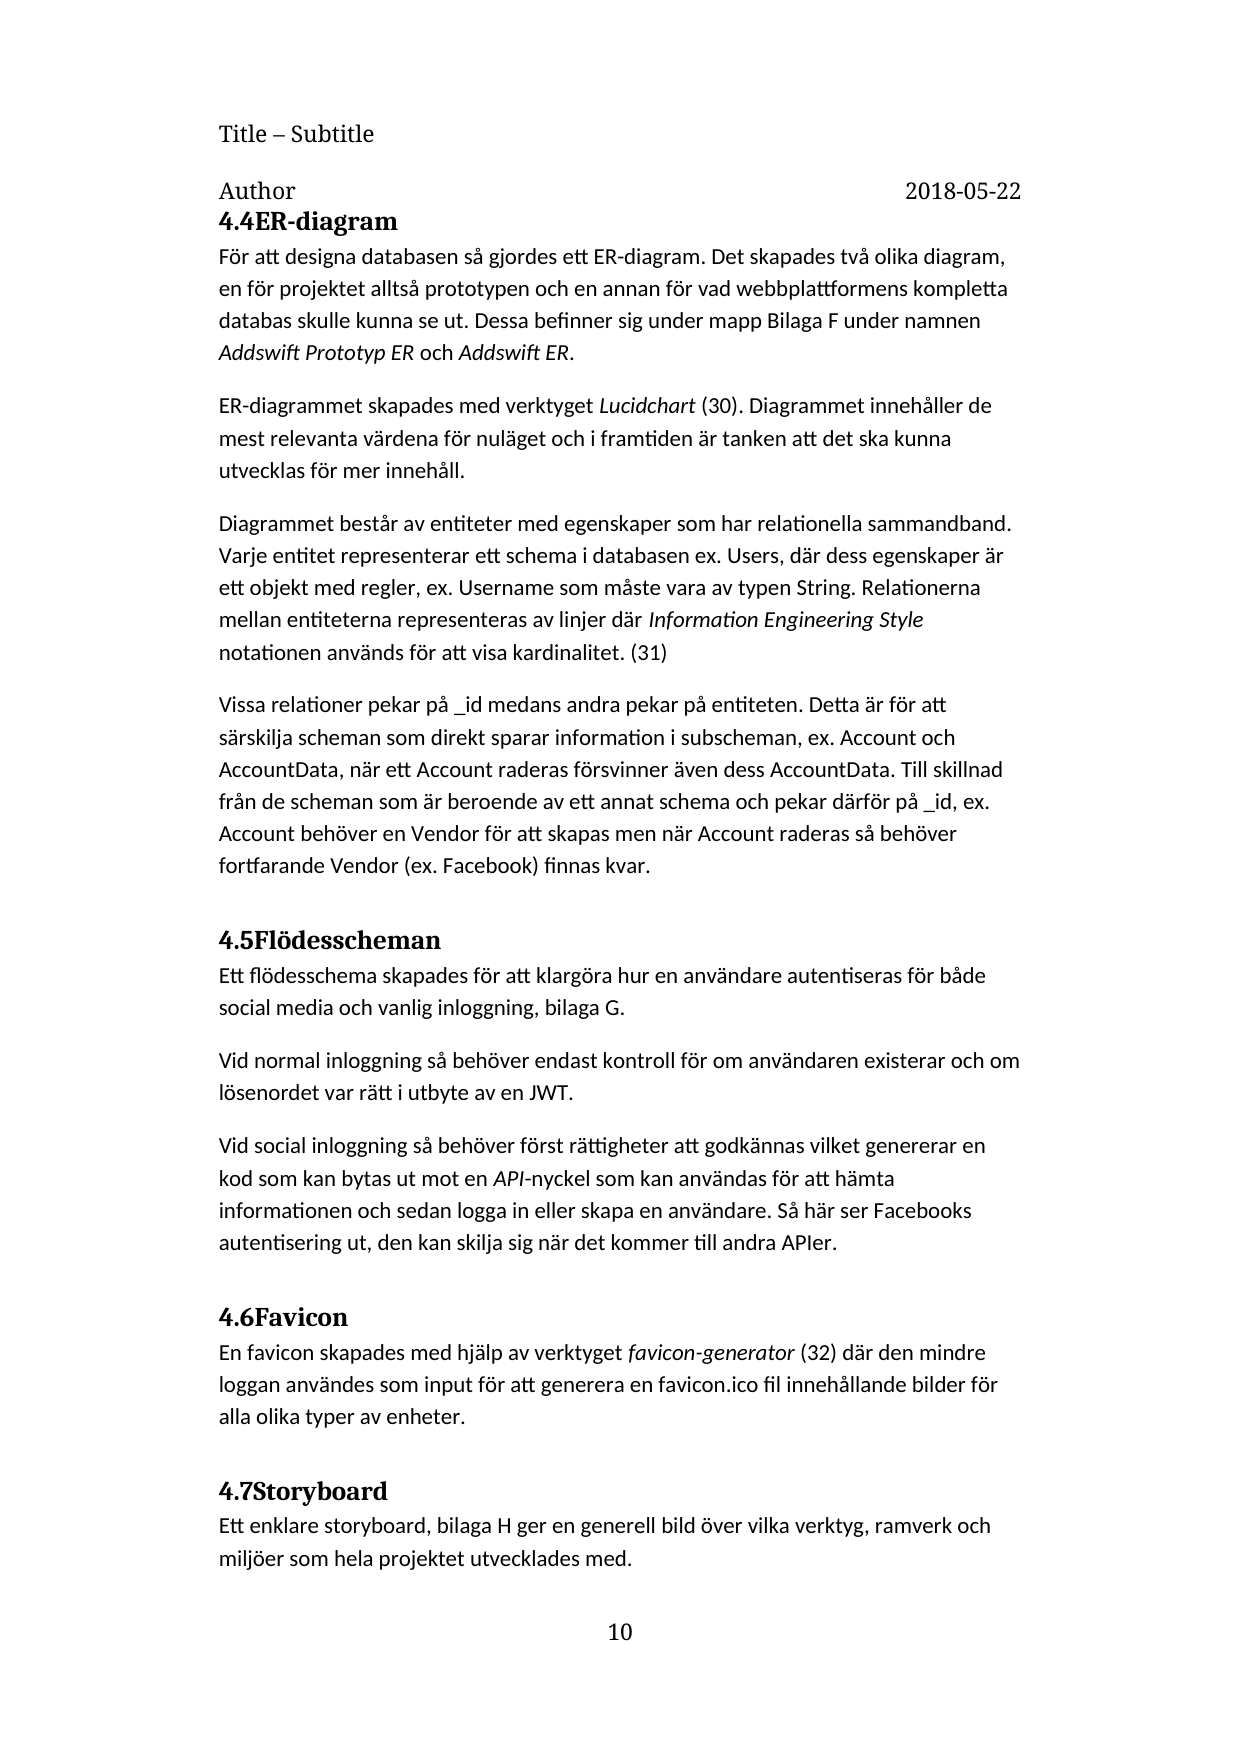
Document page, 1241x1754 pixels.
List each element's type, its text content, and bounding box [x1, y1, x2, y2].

text Vissa relationer pekar på _id medans andra pekar på entiteten. Detta är för att särskilja scheman som direkt sparar information i subscheman, ex. Account och AccountData, när ett Account raderas försvinner även dess AccountData. Till skillnad från de scheman som är beroende av ett annat schema och pekar därför på _id, ex. Account behöver en Vendor för att skapas men när Account raderas så behöver fortfarande Vendor (ex. Facebook) finnas kvar. [218, 691, 1022, 879]
subtitle Storyboard [218, 1476, 1022, 1507]
subtitle Favicon [218, 1302, 1022, 1333]
subtitle Flödesscheman [218, 925, 1022, 957]
text ER-diagrammet skapades med verktyget Lucidchart (30). Diagrammet innehåller de mest relevanta värdena för nuläget och i framtiden är tanken att det ska kunna utvecklas för mer innehåll. [218, 391, 1022, 484]
text Ett enklare storyboard, bilaga H ger en generell bild över vilka verktyg, ramverk och miljöer som hela projektet utvecklades med. [218, 1512, 1022, 1572]
text Ett flödesschema skapades för att klargöra hur en användare autentiseras för både social media och vanlig inloggning, bilaga G. [218, 961, 1022, 1021]
text Vid social inloggning så behöver först rättigheter att godkännas vilket genererar en kod som kan bytas ut mot en API-nyckel som kan användas för att hämta informationen och sedan logga in eller skapa en användare. Så här ser Facebooks autentisering ut, den kan skilja sig när det kommer till andra APIer. [218, 1132, 1022, 1256]
text En favicon skapades med hjälp av verktyget favicon-generator (32) där den mindre loggan användes som input för att generera en favicon.ico fil innehållande bilder för alla olika typer av enheter. [218, 1338, 1022, 1430]
text För att designa databasen så gjordes ett ER-diagram. Det skapades två olika diagram, en för projektet alltså prototypen och en annan för vad webbplattformens kompletta databas skulle kunna se ut. Dessa befinner sig under mapp Bilaga F under namnen Addswift Prototyp ER och Addswift ER. [218, 242, 1022, 366]
text Diagrammet består av entiteter med egenskaper som har relationella sammandband. Varje entitet representerar ett schema i databasen ex. Users, där dess egenskaper är ett objekt med regler, ex. Username som måste vara av typen String. Relationerna mellan entiteterna representeras av linjer där Information Engineering Style notationen används för att visa kardinalitet. (31) [218, 509, 1022, 666]
subtitle ER-diagram [218, 206, 1022, 237]
text Vid normal inloggning så behöver endast kontroll för om användaren existerar och om lösenordet var rätt i utbyte av en JWT. [218, 1046, 1022, 1107]
